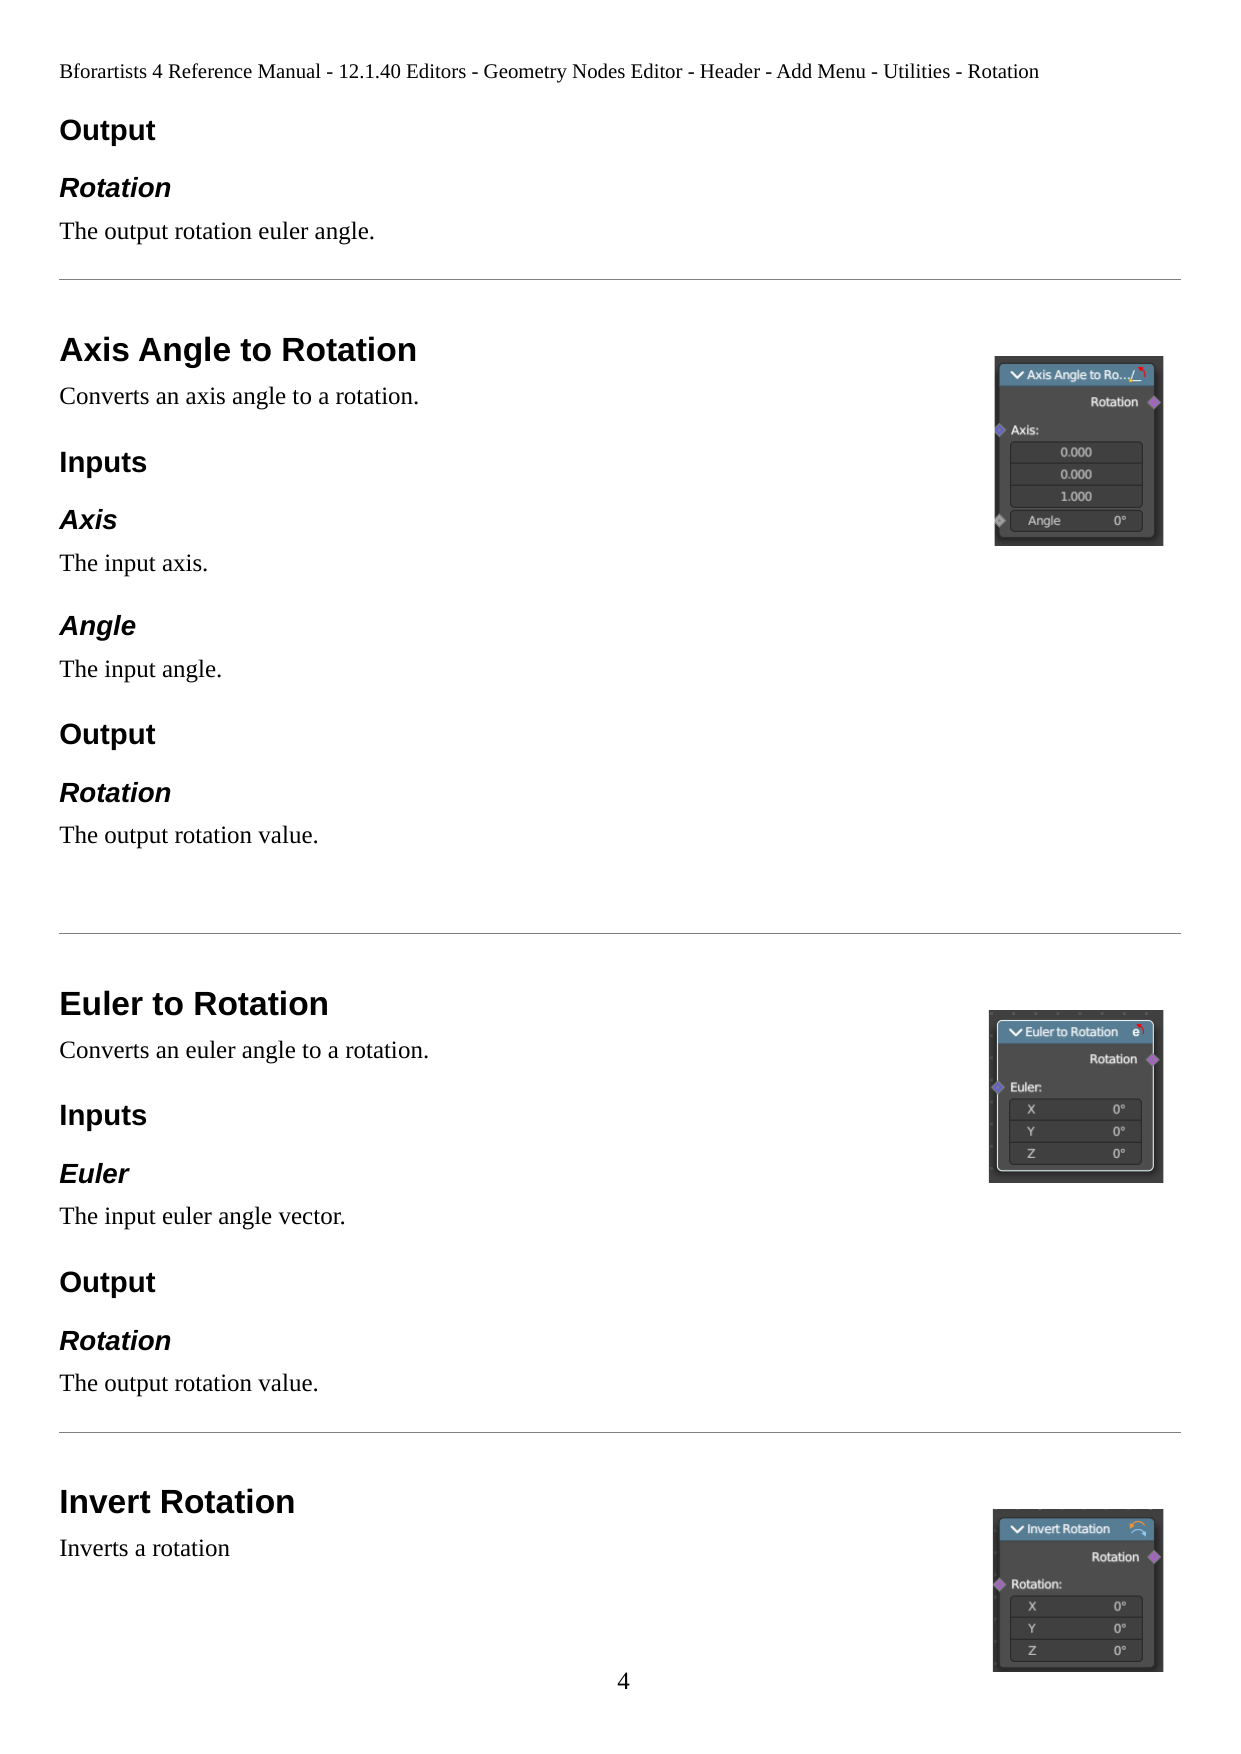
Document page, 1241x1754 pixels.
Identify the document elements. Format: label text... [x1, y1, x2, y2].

subtitle Output [59, 113, 1181, 146]
text The input axis. [59, 548, 1181, 576]
subtitle Output [59, 1265, 1181, 1299]
subtitle Axis Angle to Rotation [59, 330, 1181, 368]
picture [994, 356, 1164, 546]
text The output rotation value. [59, 820, 1181, 849]
subtitle Invert Rotation [59, 1482, 1181, 1521]
subtitle Inputs [59, 1098, 988, 1132]
subtitle Euler to Rotation [59, 983, 1181, 1022]
text Inverts a rotation [59, 1533, 992, 1562]
text Converts an axis angle to a rotation. [59, 381, 994, 410]
subtitle [1164, 444, 1181, 478]
subtitle Rotation [59, 776, 1181, 808]
picture [988, 1010, 1164, 1183]
text The output rotation value. [59, 1368, 1181, 1397]
text The input angle. [59, 654, 1181, 682]
text [1164, 1533, 1181, 1562]
subtitle Output [59, 717, 1181, 751]
subtitle [1164, 1098, 1181, 1132]
subtitle Axis [59, 503, 994, 535]
subtitle Euler [59, 1157, 1181, 1189]
subtitle Angle [59, 609, 1181, 641]
subtitle Rotation [59, 1324, 1181, 1356]
text The input euler angle vector. [59, 1201, 1181, 1230]
text Converts an euler angle to a rotation. [59, 1035, 988, 1063]
picture [992, 1509, 1164, 1672]
subtitle Inputs [59, 444, 994, 478]
subtitle [1164, 503, 1181, 535]
text The output rotation euler angle. [59, 216, 1181, 244]
subtitle Rotation [59, 171, 1181, 203]
